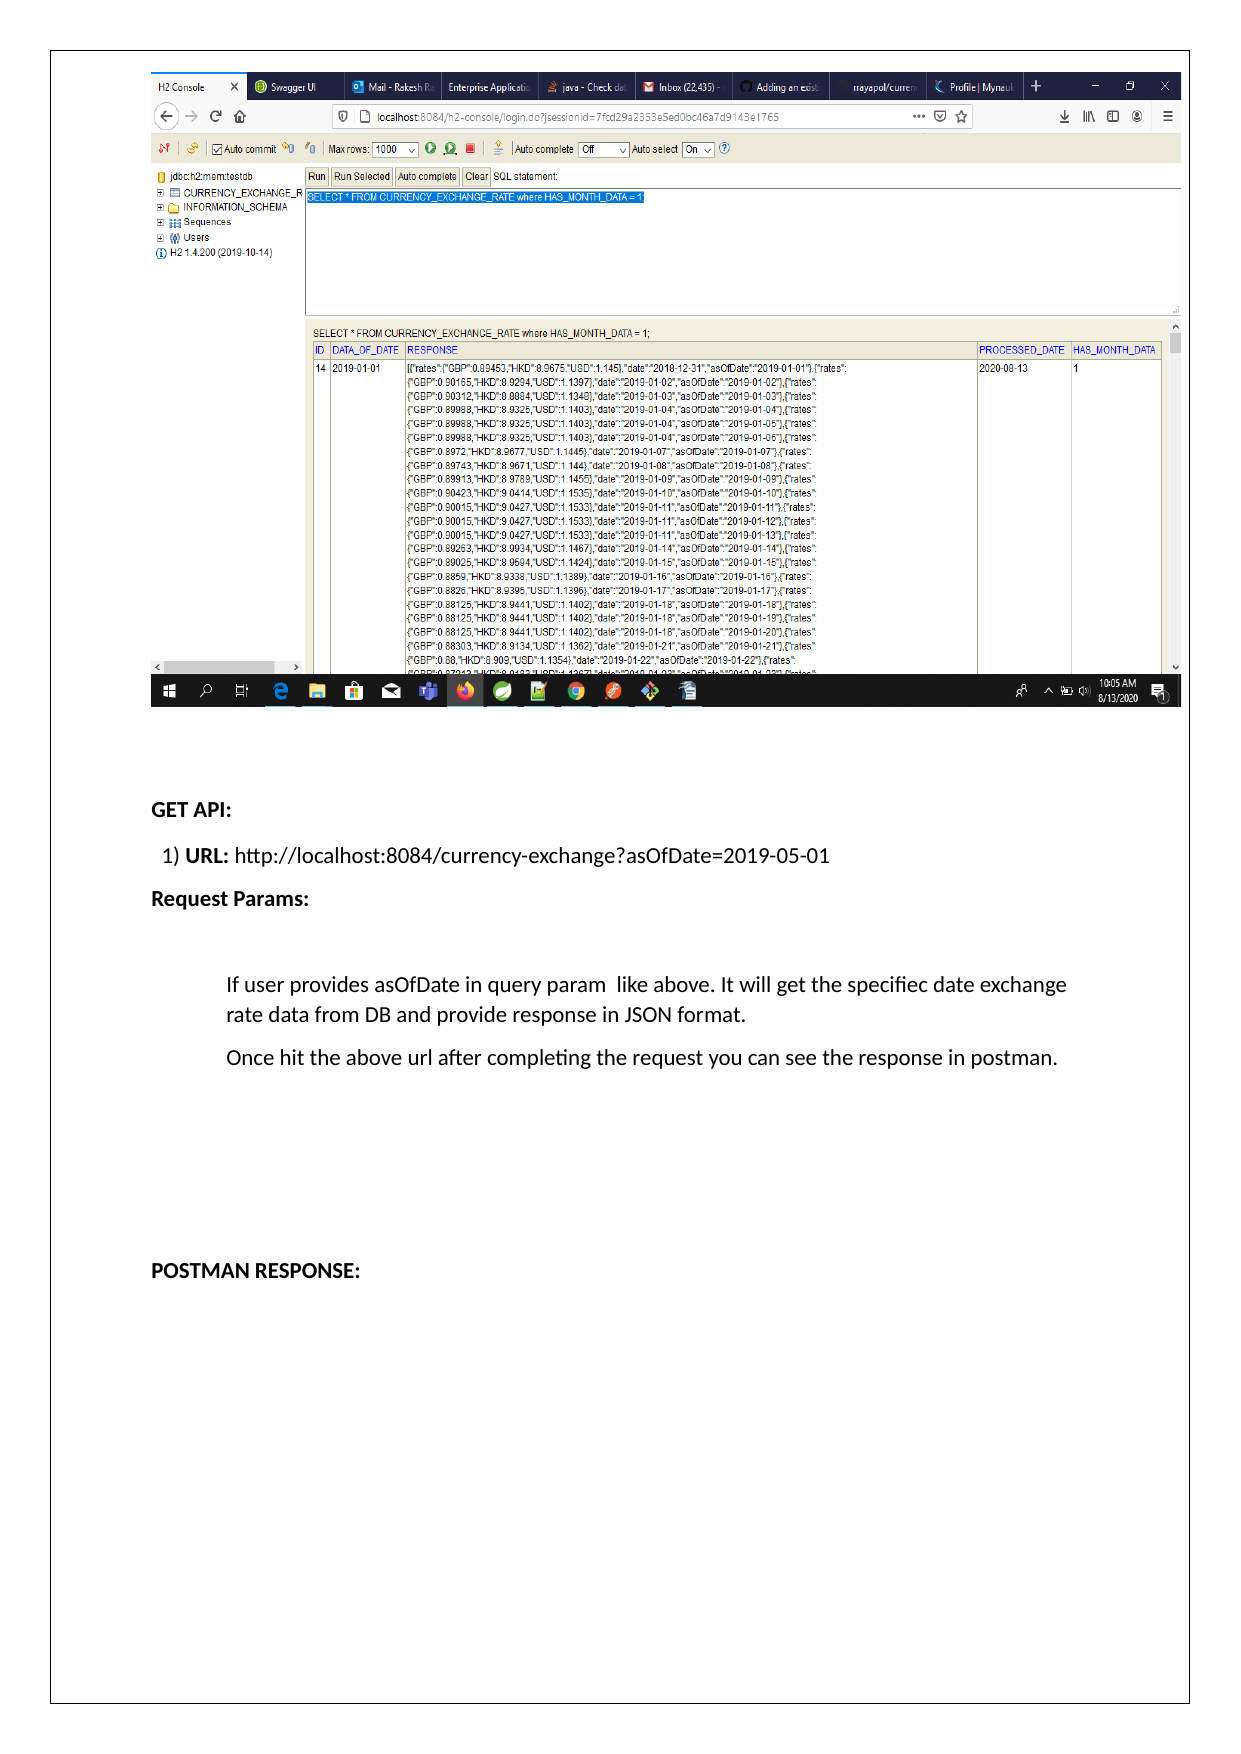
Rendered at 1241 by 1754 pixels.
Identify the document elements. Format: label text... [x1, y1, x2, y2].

list Once hit the above url after completing the request you can see the response in postman. [188, 1043, 1089, 1071]
text 1) URL: http://localhost:8084/currency-exchange?asOfDate=2019-05-01 [151, 842, 1089, 869]
list If user provides asOfDate in query param like above. It will get the specifiec date exchange rate data from DB and provide response in JSON format. [188, 970, 1089, 1028]
text Request Params: [151, 884, 1089, 912]
picture [151, 72, 1182, 707]
text POSTMAN RESPONSE: [151, 1256, 1089, 1284]
text GET API: [151, 795, 1089, 823]
